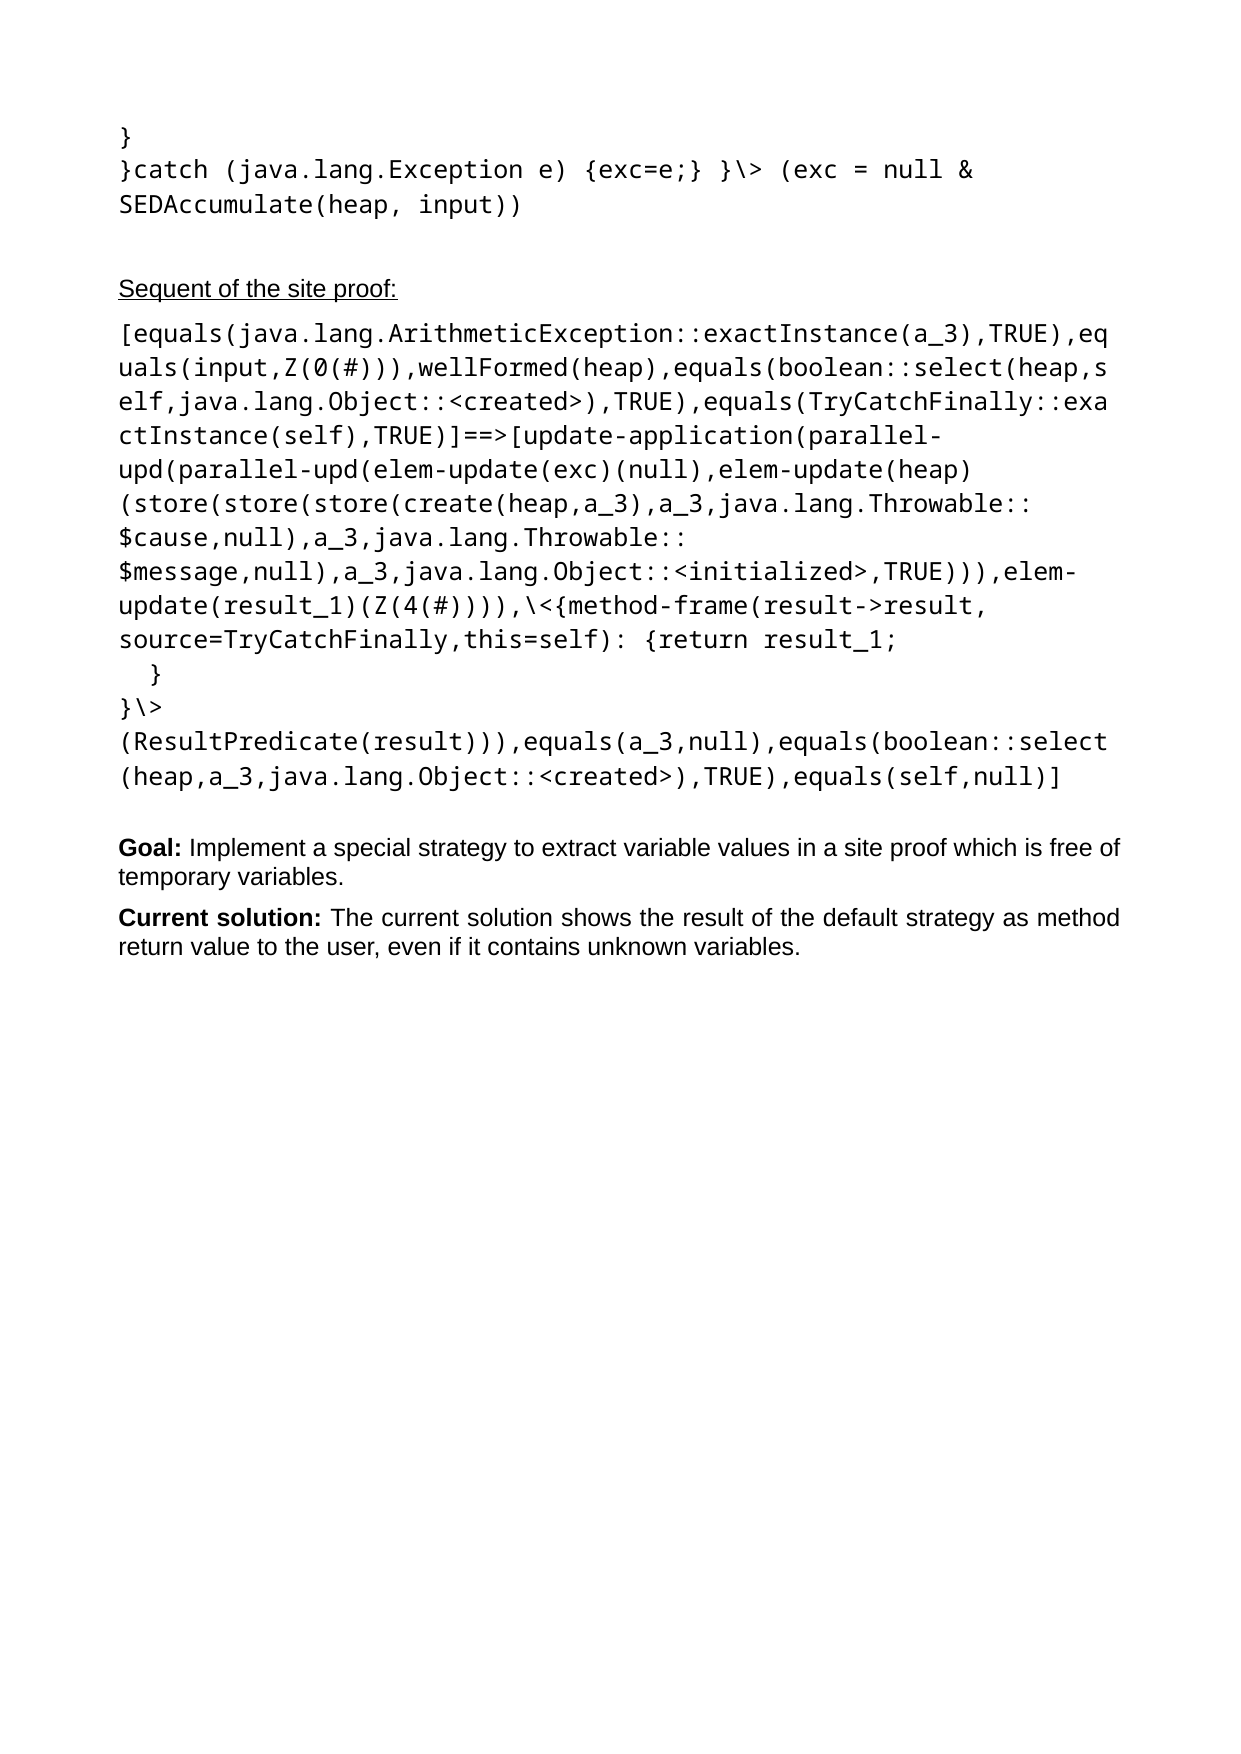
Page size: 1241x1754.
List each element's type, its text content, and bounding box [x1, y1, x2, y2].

text } }catch (java.lang.Exception e) {exc=e;} }\> (exc = null & SEDAccumulate(heap, input)) [118, 118, 1122, 220]
text Goal: Implement a special strategy to extract variable values in a site proof which is free of temporary variables. [118, 833, 1122, 891]
text } [118, 656, 1122, 690]
text [equals(java.lang.ArithmeticException::exactInstance(a_3),TRUE),equals(input,Z(0(#))),wellFormed(heap),equals(boolean::select(heap,self,java.lang.Object::<created>),TRUE),equals(TryCatchFinally::exactInstance(self),TRUE)]==>[update-application(parallel-upd(parallel-upd(elem-update(exc)(null),elem-update(heap)(store(store(store(create(heap,a_3),a_3,java.lang.Throwable::$cause,null),a_3,java.lang.Throwable::$message,null),a_3,java.lang.Object::<initialized>,TRUE))),elem-update(result_1)(Z(4(#)))),\<{method-frame(result->result, source=TryCatchFinally,this=self): {return result_1; [118, 315, 1122, 656]
text Current solution: The current solution shows the result of the default strategy as method return value to the user, even if it contains unknown variables. [118, 903, 1122, 961]
text Sequent of the site proof: [118, 274, 1122, 303]
text }\> (ResultPredicate(result))),equals(a_3,null),equals(boolean::select(heap,a_3,java.lang.Object::<created>),TRUE),equals(self,null)] [118, 690, 1122, 792]
